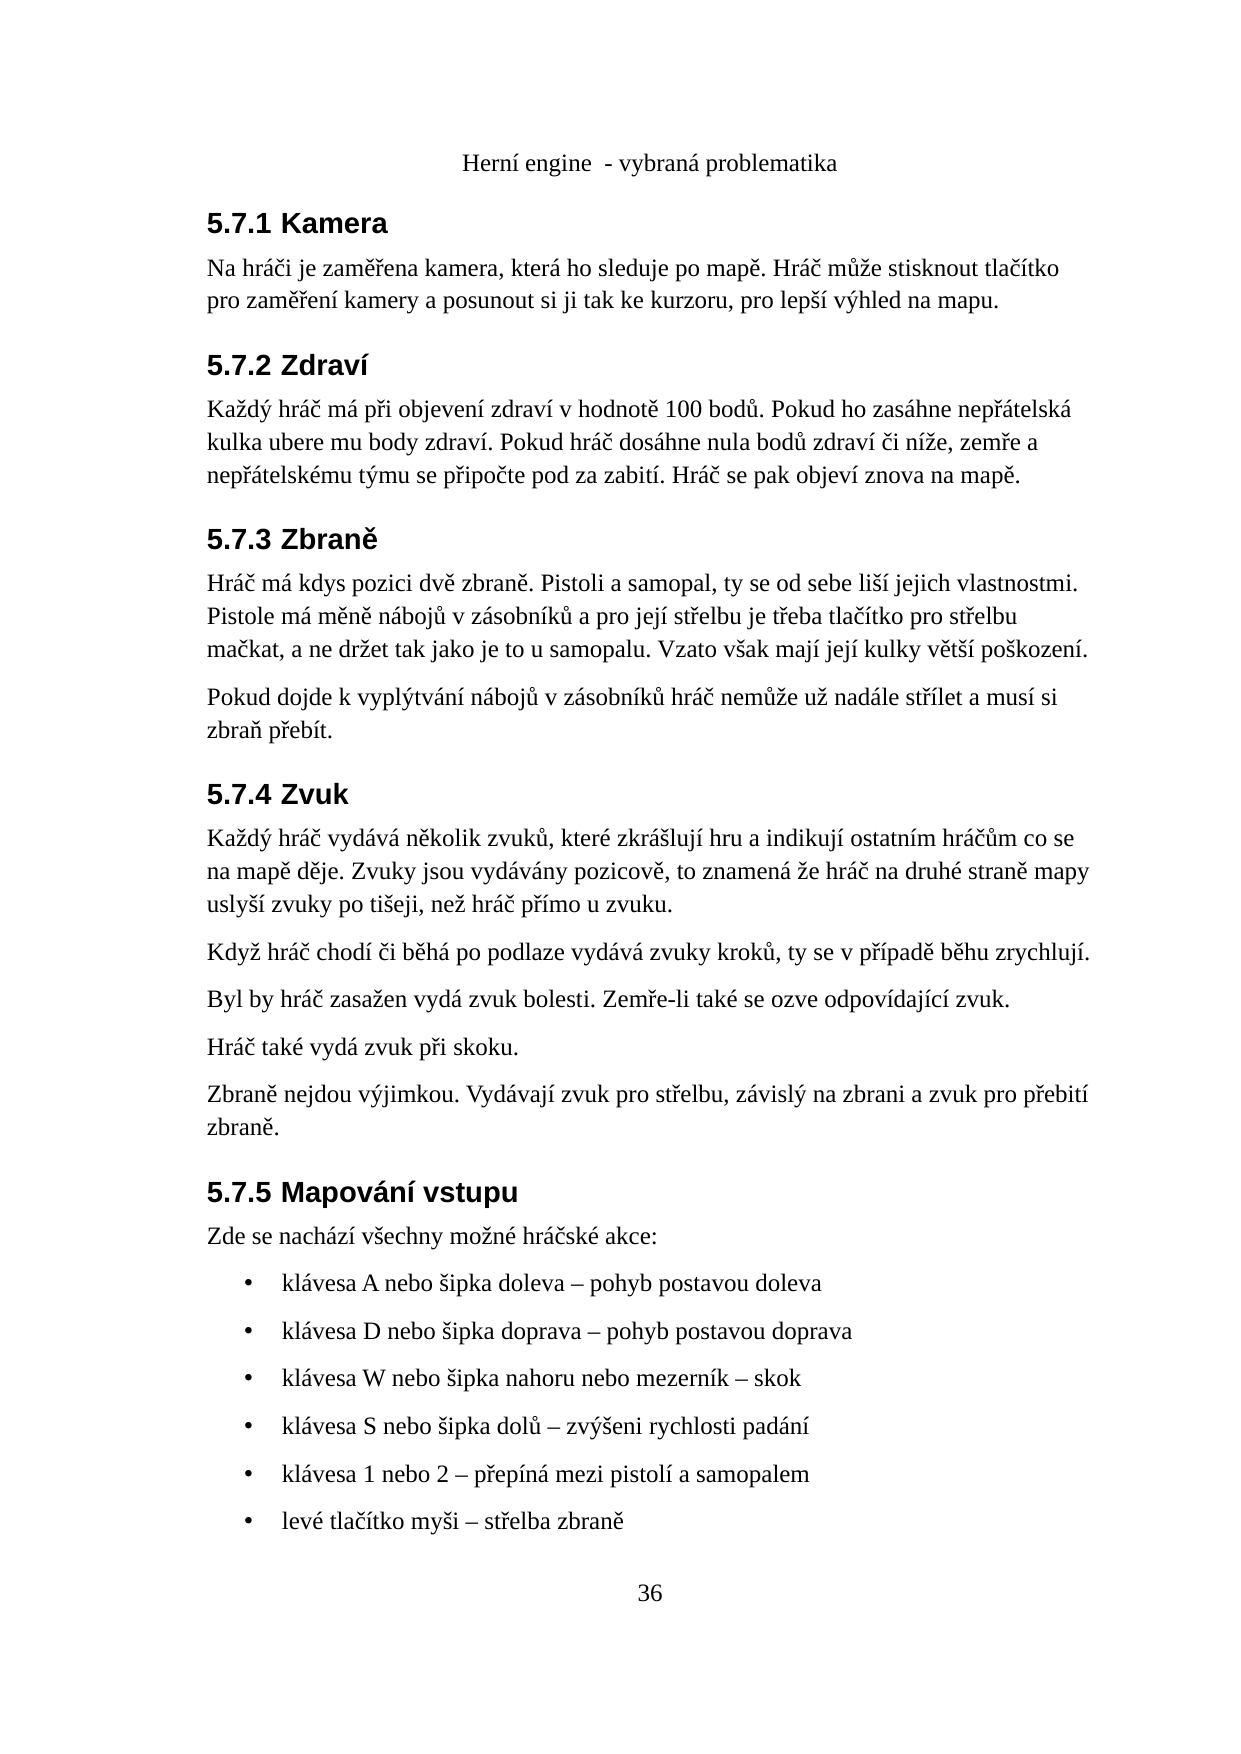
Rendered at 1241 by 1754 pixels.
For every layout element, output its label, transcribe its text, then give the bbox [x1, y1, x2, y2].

text Na hráči je zaměřena kamera, která ho sleduje po mapě. Hráč může stisknout tlačítko pro zaměření kamery a posunout si ji tak ke kurzoru, pro lepší výhled na mapu. [207, 253, 1093, 314]
subtitle Kamera [207, 207, 1093, 240]
text Zde se nachází všechny možné hráčské akce: [207, 1221, 1093, 1249]
text Každý hráč má při objevení zdraví v hodnotě 100 bodů. Pokud ho zasáhne nepřátelská kulka ubere mu body zdraví. Pokud hráč dosáhne nula bodů zdraví či níže, zemře a nepřátelskému týmu se připočte pod za zabití. Hráč se pak objeví znova na mapě. [207, 394, 1093, 489]
text Hráč má kdys pozici dvě zbraně. Pistoli a samopal, ty se od sebe liší jejich vlastnostmi. Pistole má měně nábojů v zásobníků a pro její střelbu je třeba tlačítko pro střelbu mačkat, a ne držet tak jako je to u samopalu. Vzato však mají její kulky větší poškození. [207, 568, 1093, 663]
list klávesa 1 nebo 2 – přepíná mezi pistolí a samopalem [244, 1459, 1093, 1487]
text Hráč také vydá zvuk při skoku. [207, 1032, 1093, 1061]
text Když hráč chodí či běhá po podlaze vydává zvuky kroků, ty se v případě běhu zrychlují. [207, 937, 1093, 965]
text Zbraně nejdou výjimkou. Vydávají zvuk pro střelbu, závislý na zbrani a zvuk pro přebití zbraně. [207, 1079, 1093, 1141]
subtitle Mapování vstupu [207, 1175, 1093, 1208]
subtitle Zdraví [207, 348, 1093, 381]
list klávesa W nebo šipka nahoru nebo mezerník – skok [244, 1363, 1093, 1392]
text Každý hráč vydává několik zvuků, které zkrášlují hru a indikují ostatním hráčům co se na mapě děje. Zvuky jsou vydávány pozicově, to znamená že hráč na druhé straně mapy uslyší zvuky po tišeji, než hráč přímo u zvuku. [207, 823, 1093, 918]
list klávesa A nebo šipka doleva – pohyb postavou doleva [244, 1268, 1093, 1297]
subtitle Zvuk [207, 777, 1093, 811]
text Pokud dojde k vyplýtvání nábojů v zásobníků hráč nemůže už nadále střílet a musí si zbraň přebít. [207, 682, 1093, 743]
subtitle Zbraně [207, 522, 1093, 556]
list klávesa S nebo šipka dolů – zvýšeni rychlosti padání [244, 1411, 1093, 1440]
list levé tlačítko myši – střelba zbraně [244, 1506, 1093, 1535]
text Byl by hráč zasažen vydá zvuk bolesti. Zemře-li také se ozve odpovídající zvuk. [207, 984, 1093, 1013]
list klávesa D nebo šipka doprava – pohyb postavou doprava [244, 1316, 1093, 1345]
